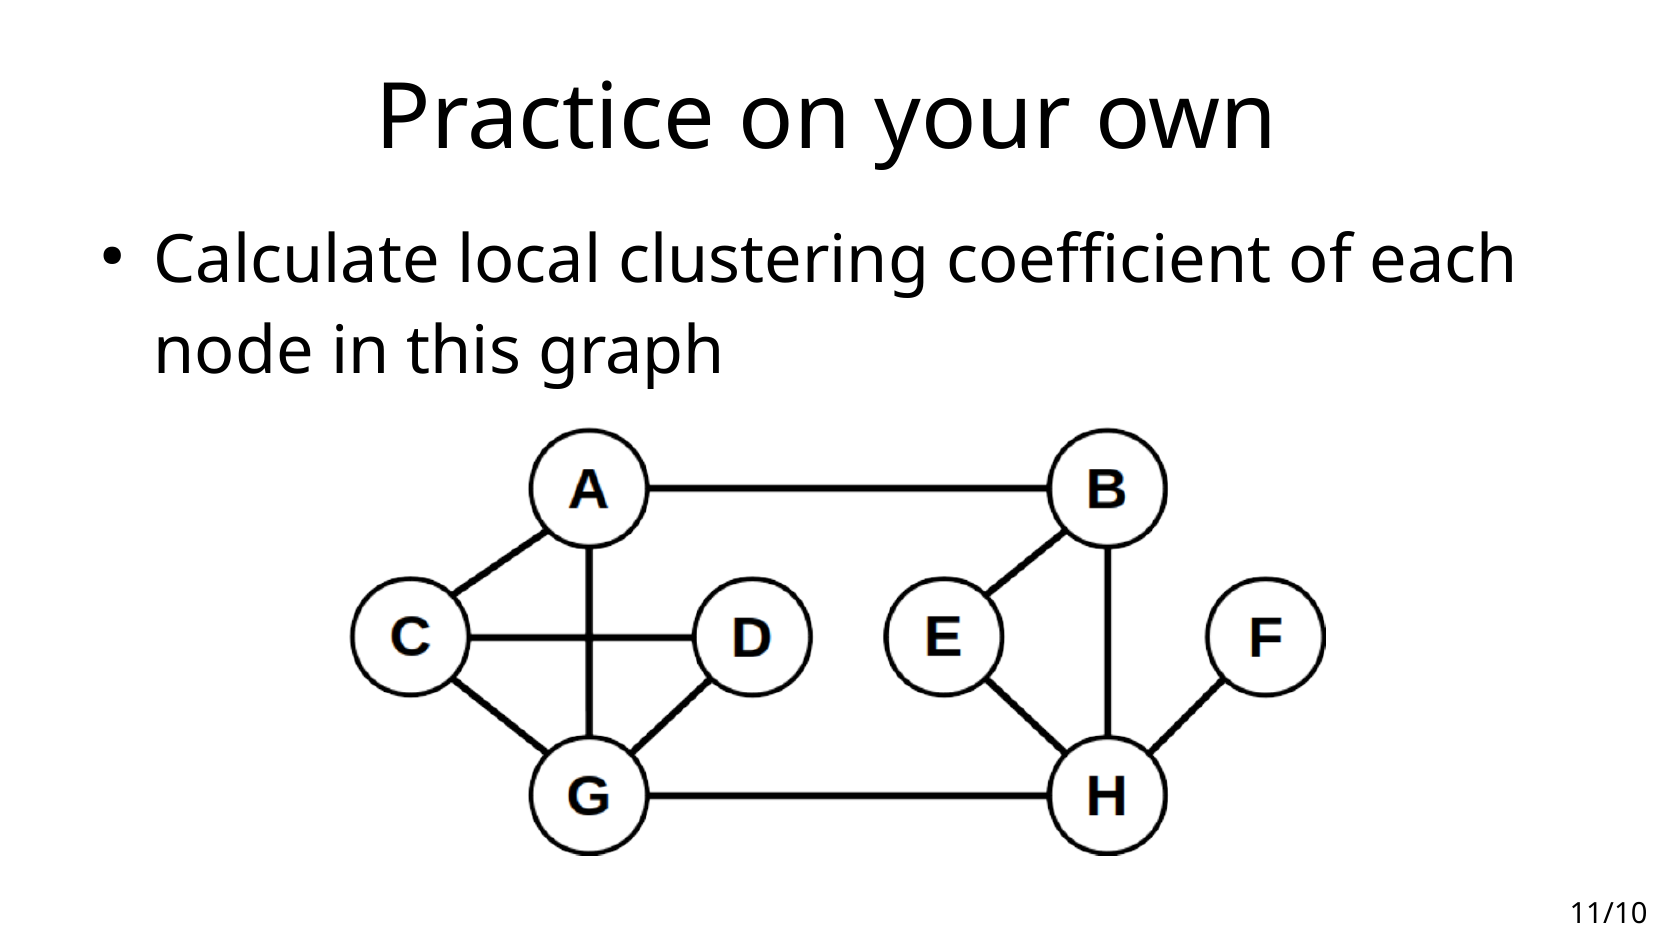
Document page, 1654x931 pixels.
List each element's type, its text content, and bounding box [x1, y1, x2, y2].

list Calculate local clustering coefficient of each node in this graph [82, 211, 1571, 859]
title Practice on your own [82, 1, 1571, 211]
picture [344, 405, 1335, 873]
